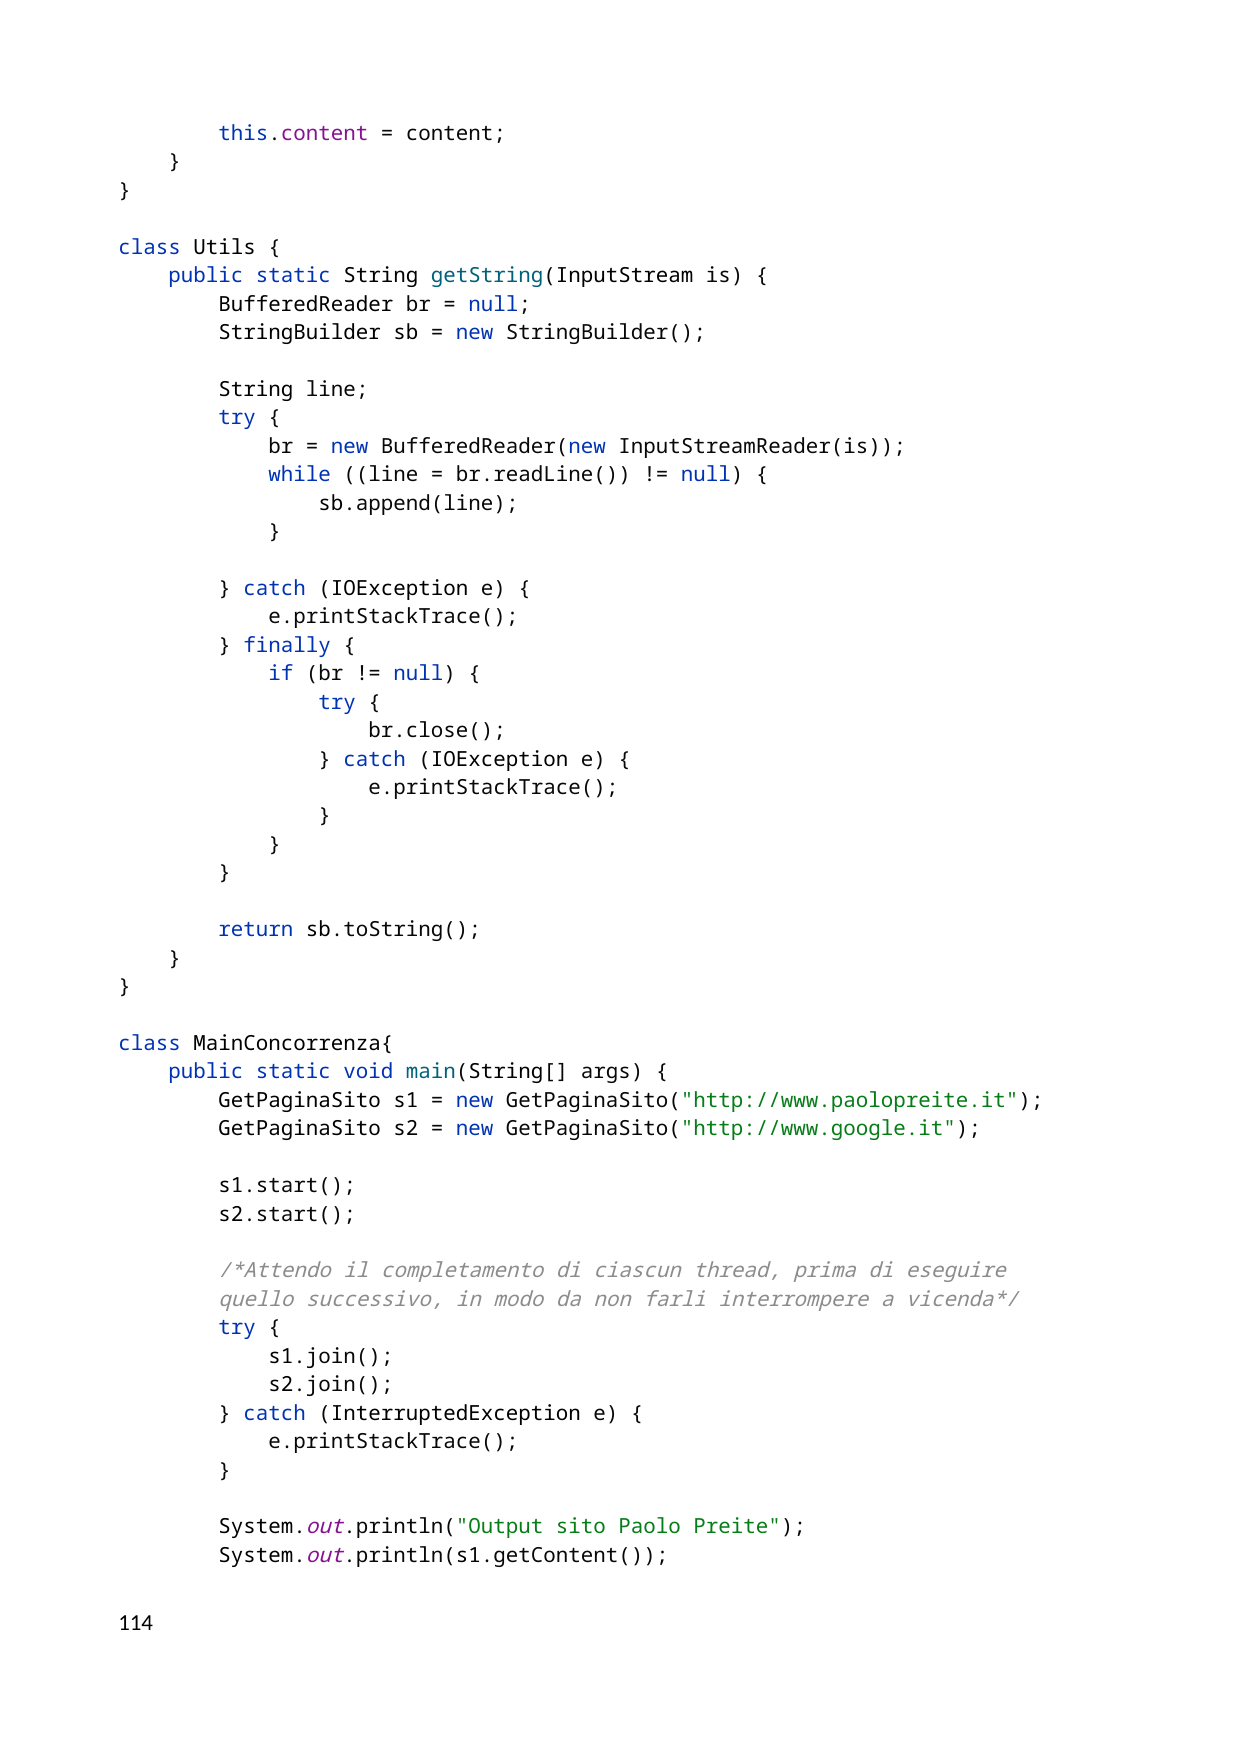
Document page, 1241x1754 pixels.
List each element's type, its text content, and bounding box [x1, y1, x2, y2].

text this.content = content; } } class Utils { public static String getString(InputStream is) { BufferedReader br = null; StringBuilder sb = new StringBuilder(); String line; try { br = new BufferedReader(new InputStreamReader(is)); while ((line = br.readLine()) != null) { sb.append(line); } } catch (IOException e) { e.printStackTrace(); } finally { if (br != null) { try { br.close(); } catch (IOException e) { e.printStackTrace(); } } } return sb.toString(); } } class MainConcorrenza{ public static void main(String[] args) { GetPaginaSito s1 = new GetPaginaSito("http://www.paolopreite.it"); GetPaginaSito s2 = new GetPaginaSito("http://www.google.it"); s1.start(); s2.start(); /*Attendo il completamento di ciascun thread, prima di eseguire quello successivo, in modo da non farli interrompere a vicenda*/ try { s1.join(); s2.join(); } catch (InterruptedException e) { e.printStackTrace(); } System.out.println("Output sito Paolo Preite"); System.out.println(s1.getContent()); [118, 118, 1122, 1568]
